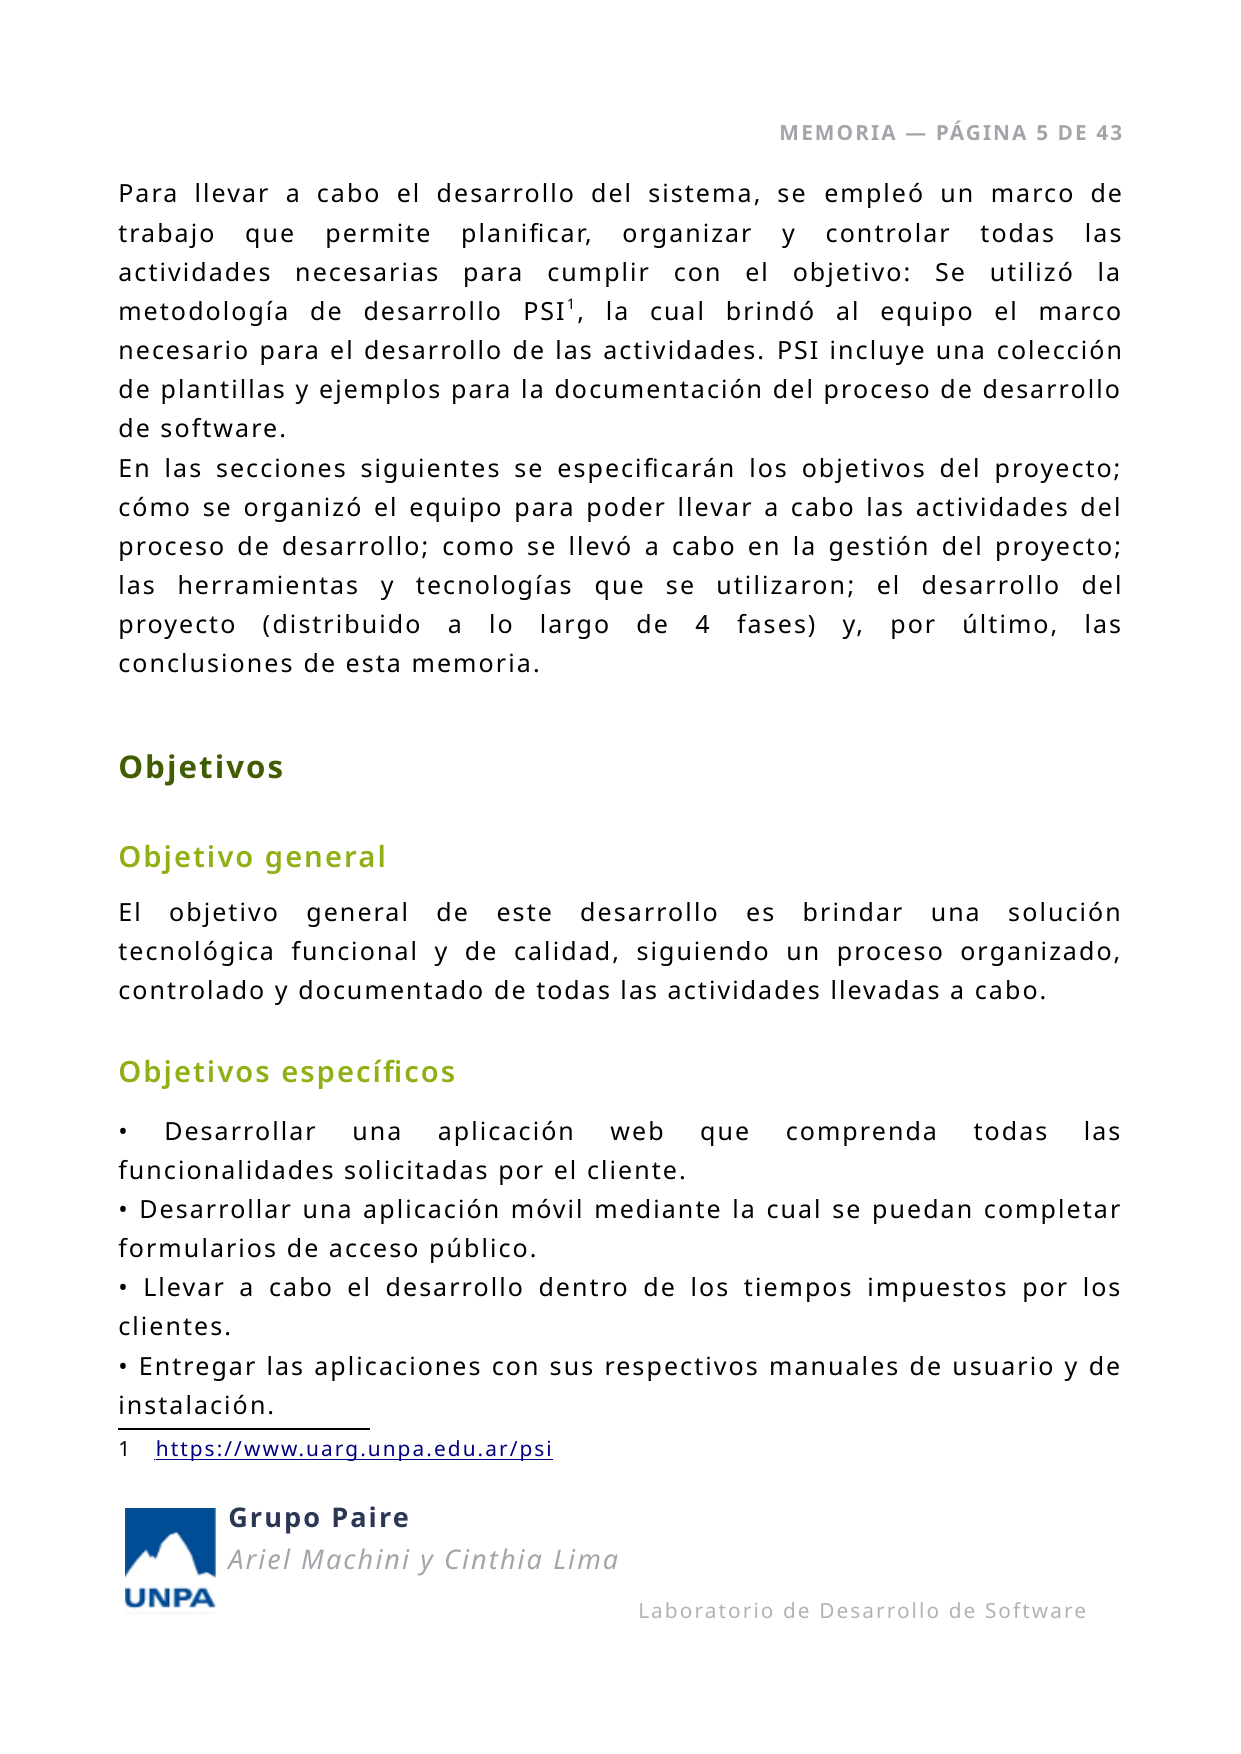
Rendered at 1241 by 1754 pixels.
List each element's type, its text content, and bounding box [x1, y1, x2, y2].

text • Llevar a cabo el desarrollo dentro de los tiempos impuestos por los clientes. [118, 1270, 1122, 1343]
text • Desarrollar una aplicación móvil mediante la cual se puedan completar formularios de acceso público. [118, 1191, 1122, 1265]
text • Entregar las aplicaciones con sus respectivos manuales de usuario y de instalación. [118, 1348, 1122, 1421]
text Para llevar a cabo el desarrollo del sistema, se empleó un marco de trabajo que permite planificar, organizar y controlar todas las actividades necesarias para cumplir con el objetivo: Se utilizó la metodología de desarrollo PSI, la cual brindó al equipo el marco necesario para el desarrollo de las actividades. PSI incluye una colección de plantillas y ejemplos para la documentación del proceso de desarrollo de software. [118, 176, 1122, 445]
text El objetivo general de este desarrollo es brindar una solución tecnológica funcional y de calidad, siguiendo un proceso organizado, controlado y documentado de todas las actividades llevadas a cabo. [118, 894, 1122, 1007]
text • Desarrollar una aplicación web que comprenda todas las funcionalidades solicitadas por el cliente. [118, 1113, 1122, 1186]
picture [125, 1508, 216, 1614]
subtitle Objetivo general [118, 836, 1122, 876]
text Objetivos específicos [118, 1051, 1122, 1091]
text En las secciones siguientes se especificarán los objetivos del proyecto; cómo se organizó el equipo para poder llevar a cabo las actividades del proceso de desarrollo; como se llevó a cabo en la gestión del proyecto; las herramientas y tecnologías que se utilizaron; el desarrollo del proyecto (distribuido a lo largo de 4 fases) y, por último, las conclusiones de esta memoria. [118, 450, 1122, 680]
subtitle Objetivos [118, 745, 1122, 788]
text https://www.uarg.unpa.edu.ar/psi [118, 1434, 1122, 1463]
